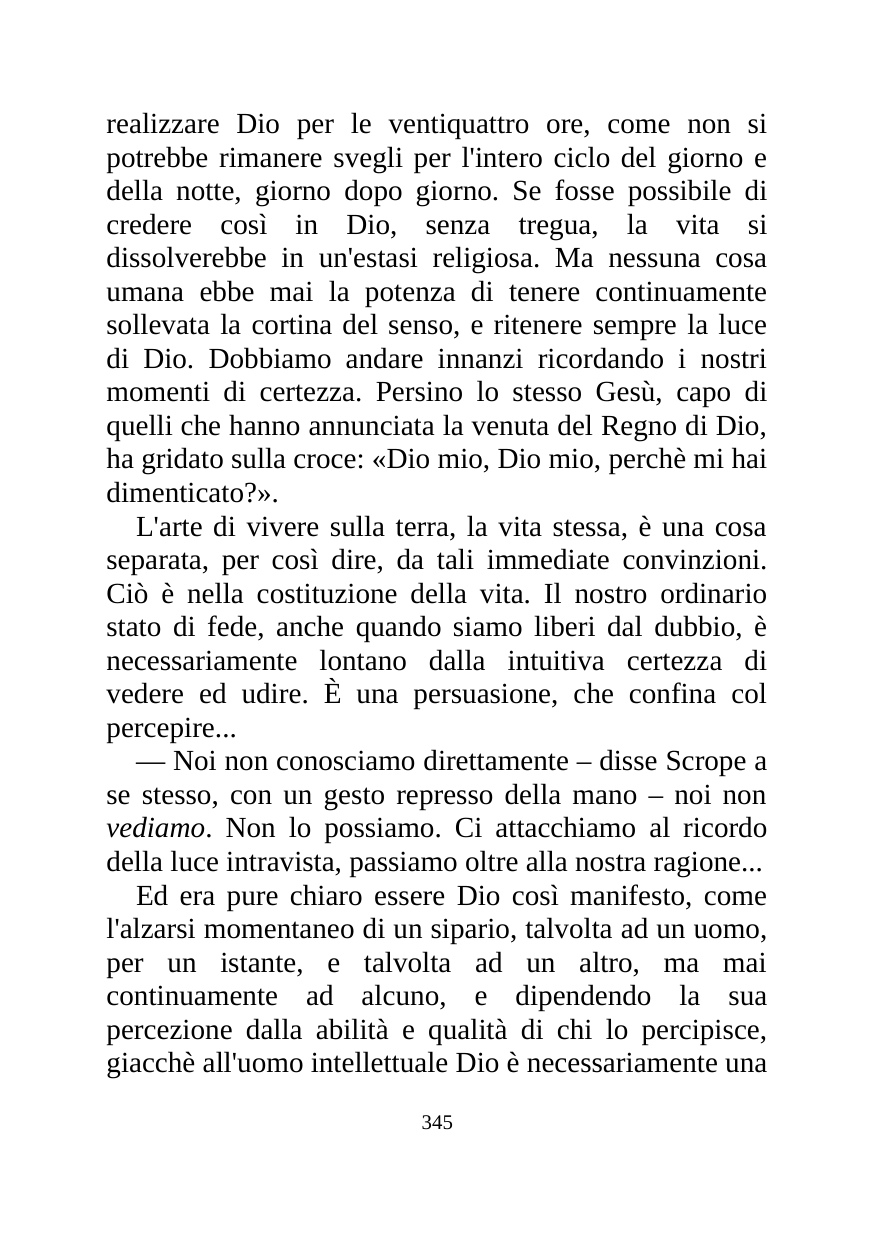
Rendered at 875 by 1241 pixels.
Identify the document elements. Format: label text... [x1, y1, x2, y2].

text Ed era pure chiaro essere Dio così manifesto, come l'alzarsi momentaneo di un sipario, talvolta ad un uomo, per un istante, e talvolta ad un altro, ma mai continuamente ad alcuno, e dipendendo la sua percezione dalla abilità e qualità di chi lo percipisce, giacchè all'uomo intellettuale Dio è necessariamente una [106, 878, 768, 1079]
text — Noi non conosciamo direttamente – disse Scrope a se stesso, con un gesto represso della mano – noi non vediamo. Non lo possiamo. Ci attacchiamo al ricordo della luce intravista, passiamo oltre alla nostra ragione... [106, 743, 768, 878]
text realizzare Dio per le ventiquattro ore, come non si potrebbe rimanere svegli per l'intero ciclo del giorno e della notte, giorno dopo giorno. Se fosse possibile di credere così in Dio, senza tregua, la vita si dissolverebbe in un'estasi religiosa. Ma nessuna cosa umana ebbe mai la potenza di tenere continuamente sollevata la cortina del senso, e ritenere sempre la luce di Dio. Dobbiamo andare innanzi ricordando i nostri momenti di certezza. Persino lo stesso Gesù, capo di quelli che hanno annunciata la venuta del Regno di Dio, ha gridato sulla croce: «Dio mio, Dio mio, perchè mi hai dimenticato?». [106, 106, 768, 509]
text L'arte di vivere sulla terra, la vita stessa, è una cosa separata, per così dire, da tali immediate convinzioni. Ciò è nella costituzione della vita. Il nostro ordinario stato di fede, anche quando siamo liberi dal dubbio, è necessariamente lontano dalla intuitiva certezza di vedere ed udire. È una persuasione, che confina col percepire... [106, 509, 768, 743]
